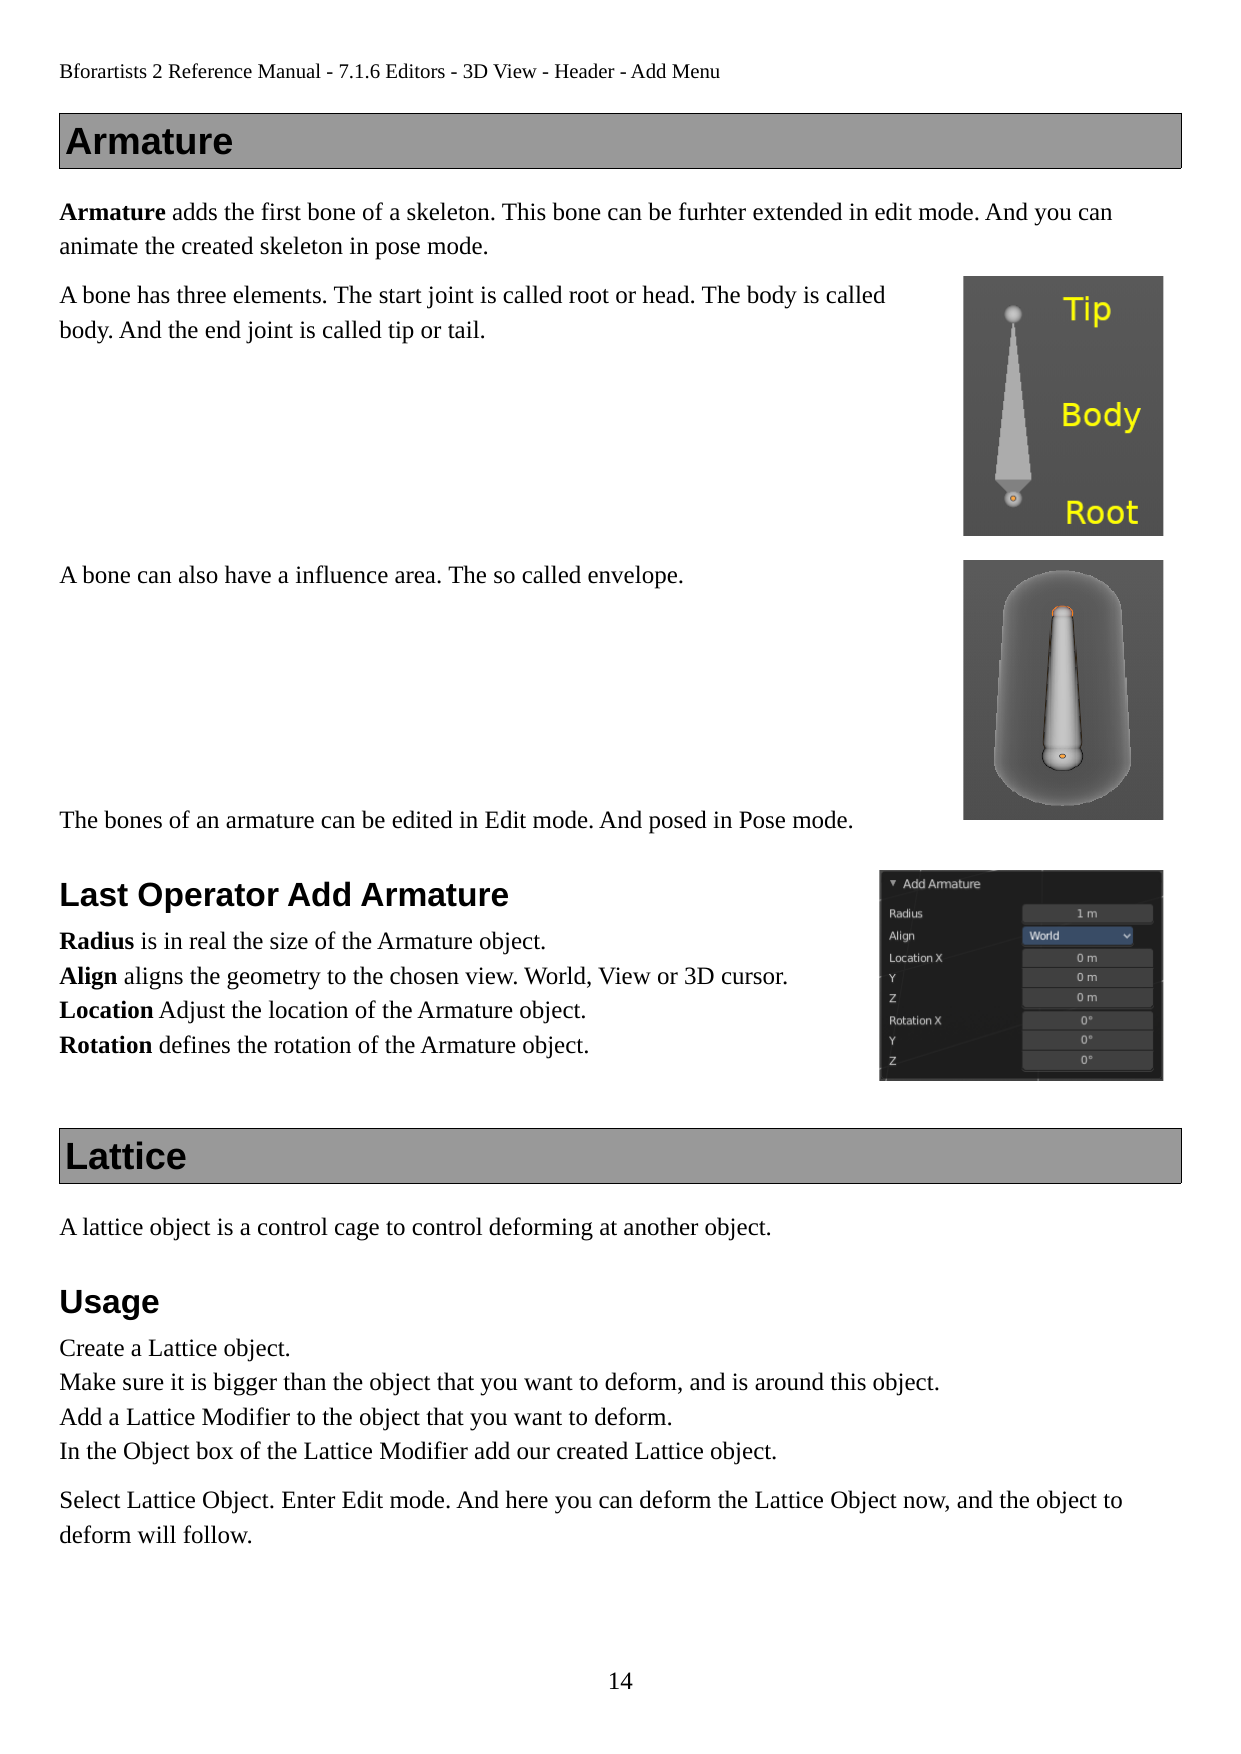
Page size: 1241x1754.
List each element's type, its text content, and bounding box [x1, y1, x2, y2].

picture [879, 870, 1164, 1081]
text A bone has three elements. The start joint is called root or head. The body is called body. And the end joint is called tip or tail. [59, 280, 963, 343]
picture [963, 560, 1164, 820]
text Armature adds the first bone of a skeleton. This bone can be furhter extended in edit mode. And you can animate the created skeleton in pose mode. [59, 197, 1181, 260]
text The bones of an armature can be edited in Edit mode. And posed in Pose mode. [59, 805, 1181, 834]
text Select Lattice Object. Enter Edit mode. And here you can deform the Lattice Object now, and the object to deform will follow. [59, 1486, 1181, 1549]
subtitle [1164, 875, 1181, 914]
picture [963, 276, 1164, 536]
text A lattice object is a control cage to control deforming at another object. [59, 1212, 1181, 1241]
table_header Lattice [60, 1129, 1181, 1183]
table_header Armature [60, 114, 1181, 168]
subtitle Usage [59, 1282, 1181, 1321]
text Create a Lattice object. Make sure it is bigger than the object that you want to deform, and is around this object. Add a Lattice Modifier to the object that you want to deform. In the Object box of the Lattice Modifier add our created Lattice object. [59, 1333, 1181, 1465]
subtitle Last Operator Add Armature [59, 875, 879, 914]
text A bone can also have a influence area. The so called envelope. [59, 560, 963, 589]
text Radius is in real the size of the Armature object. Align aligns the geometry to the chosen view. World, View or 3D cursor. Location Adjust the location of the Armature object. Rotation defines the rotation of the Armature object. [59, 926, 879, 1058]
